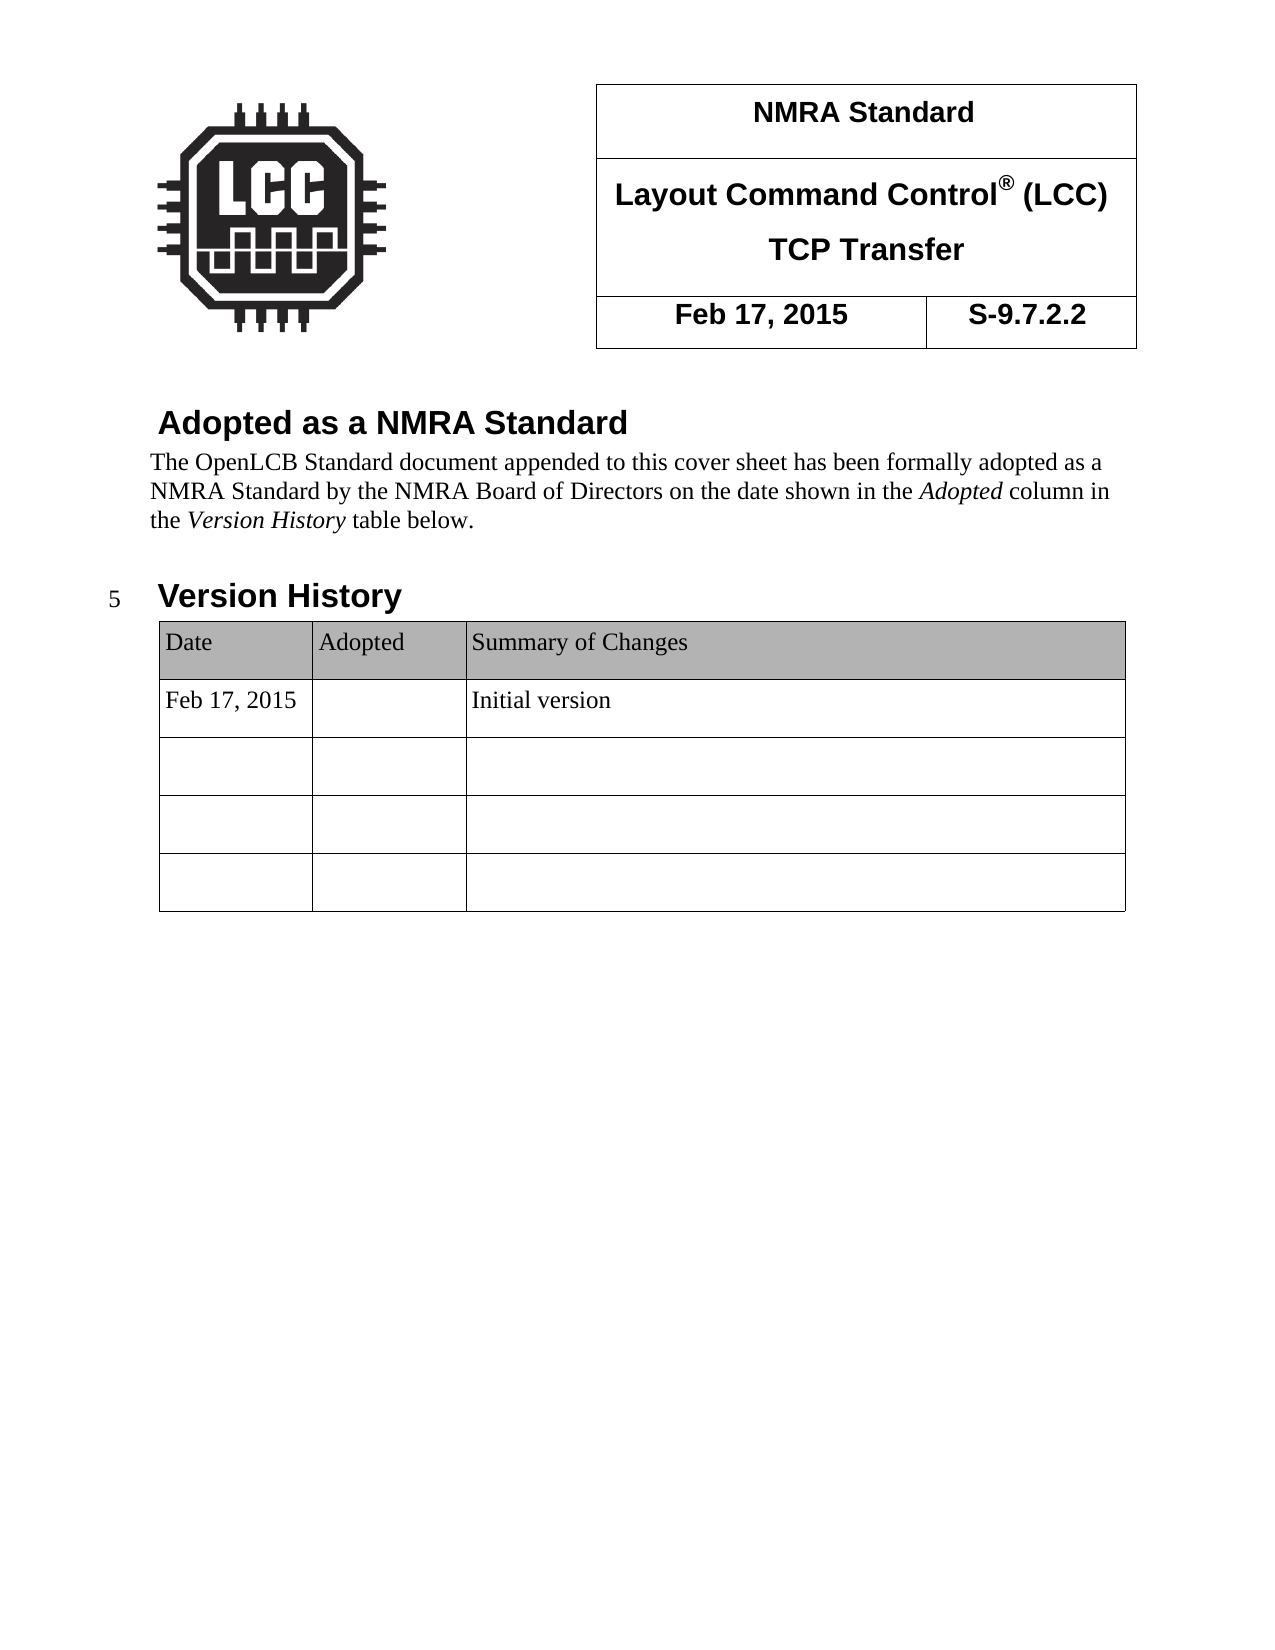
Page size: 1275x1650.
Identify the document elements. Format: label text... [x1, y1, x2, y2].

table_cell [467, 854, 1125, 911]
table_cell [313, 796, 466, 853]
picture [138, 83, 408, 349]
table_cell [313, 854, 466, 911]
table_cell [467, 738, 1125, 795]
table_cell Feb 17, 2015 [160, 680, 312, 737]
table_cell [160, 738, 312, 795]
text The OpenLCB Standard document appended to this cover sheet has been formally adopted as a NMRA Standard by the NMRA Board of Directors on the date shown in the Adopted column in the Version History table below. [150, 447, 1125, 534]
subtitle Adopted as a NMRA Standard [112, 403, 1125, 441]
table_header Adopted [313, 622, 466, 679]
table_header Summary of Changes [467, 622, 1125, 679]
table_cell [160, 796, 312, 853]
table_cell [160, 854, 312, 911]
table_cell [313, 680, 466, 737]
table_header Date [160, 622, 312, 679]
table_cell [313, 738, 466, 795]
table_cell [467, 796, 1125, 853]
subtitle Version History [112, 576, 1125, 615]
table_cell Initial version [467, 680, 1125, 737]
